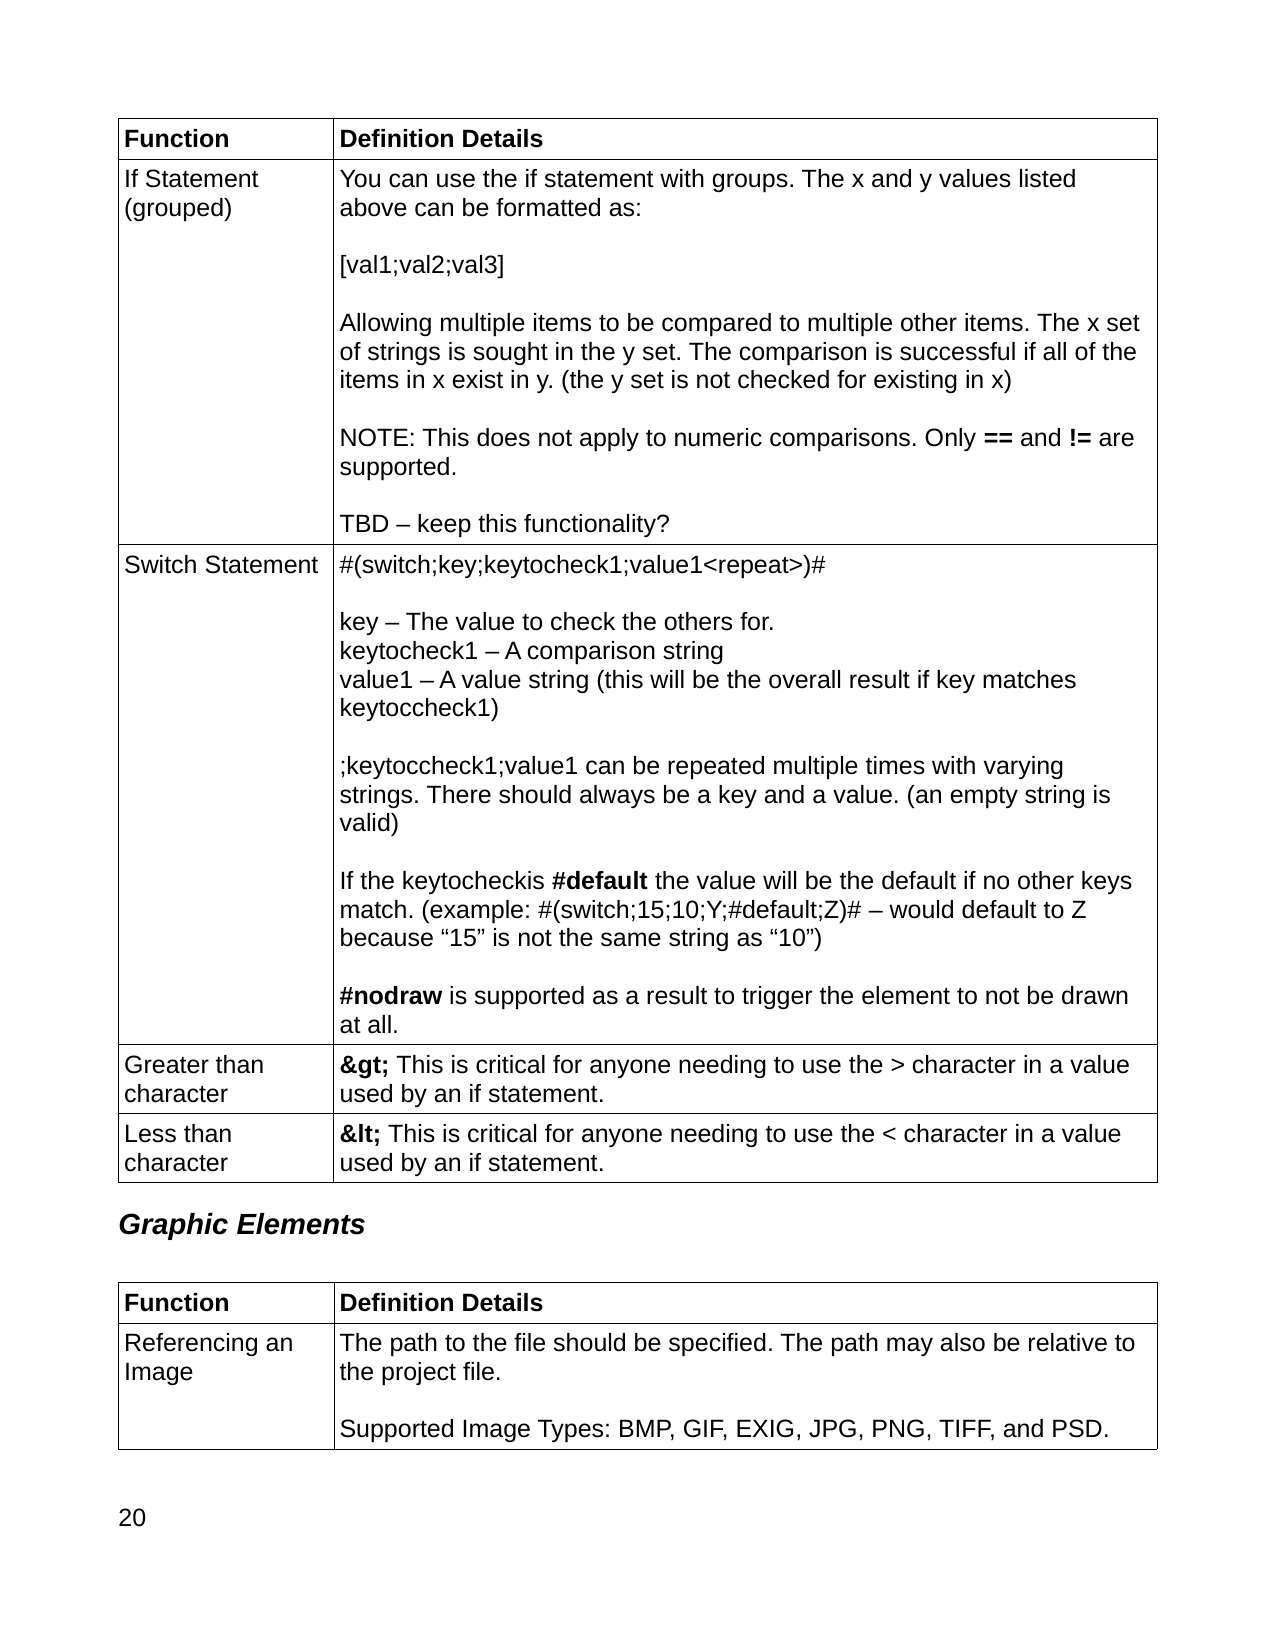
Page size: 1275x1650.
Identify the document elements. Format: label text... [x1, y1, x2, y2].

table_header Definition Details [334, 119, 1157, 158]
table_cell &gt; This is critical for anyone needing to use the > character in a value used by an if statement. [334, 1045, 1157, 1113]
table_header Definition Details [335, 1283, 1157, 1322]
table_cell #(switch;key;keytocheck1;value1<repeat>)# key – The value to check the others for. keytocheck1 – A comparison string value1 – A value string (this will be the overall result if key matches keytoccheck1) ;keytoccheck1;value1 can be repeated multiple times with varying strings. There should always be a key and a value. (an empty string is valid) If the keytocheckis #default the value will be the default if no other keys match. (example: #(switch;15;10;Y;#default;Z)# – would default to Z because “15” is not the same string as “10”) #nodraw is supported as a result to trigger the element to not be drawn at all. [334, 545, 1157, 1044]
table_cell &lt; This is critical for anyone needing to use the < character in a value used by an if statement. [334, 1114, 1157, 1182]
table_header Function [119, 119, 333, 158]
table_cell You can use the if statement with groups. The x and y values listed above can be formatted as: [val1;val2;val3] Allowing multiple items to be compared to multiple other items. The x set of strings is sought in the y set. The comparison is successful if all of the items in x exist in y. (the y set is not checked for existing in x) NOTE: This does not apply to numeric comparisons. Only == and != are supported. TBD – keep this functionality? [334, 160, 1157, 544]
table_cell Switch Statement [119, 545, 333, 1044]
table_cell Less than character [119, 1114, 333, 1182]
table_header Function [119, 1283, 334, 1322]
table_cell Referencing an Image [119, 1324, 334, 1449]
table_cell If Statement (grouped) [119, 160, 333, 544]
table_cell Greater than character [119, 1045, 333, 1113]
table_cell The path to the file should be specified. The path may also be relative to the project file. Supported Image Types: BMP, GIF, EXIG, JPG, PNG, TIFF, and PSD. [335, 1324, 1157, 1449]
subtitle Graphic Elements [118, 1207, 1157, 1241]
